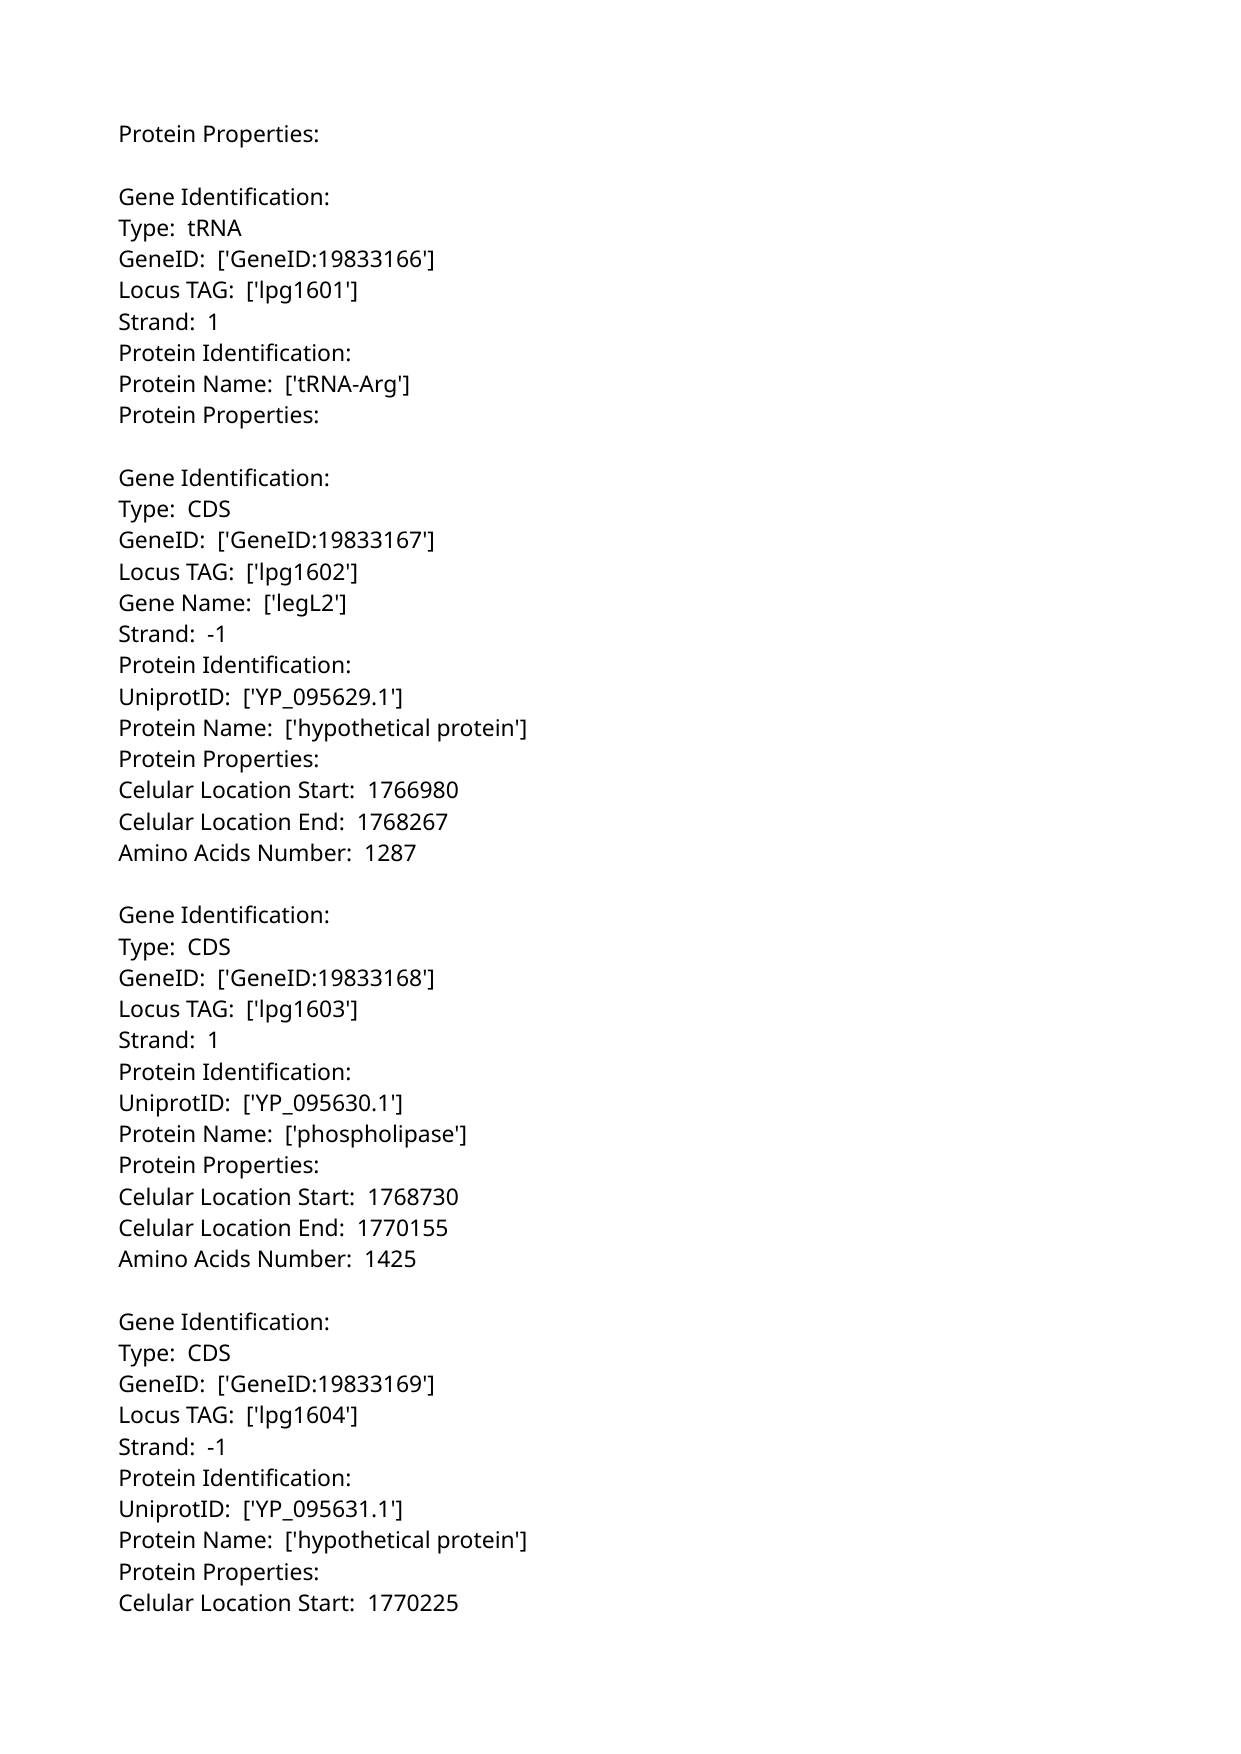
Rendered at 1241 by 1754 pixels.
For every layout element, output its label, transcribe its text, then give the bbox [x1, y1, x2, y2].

text UniprotID: ['YP_095631.1'] [118, 1493, 1122, 1524]
text Locus TAG: ['lpg1602'] [118, 556, 1122, 587]
text Type: CDS [118, 1337, 1122, 1368]
text Protein Properties: [118, 743, 1122, 774]
text Strand: -1 [118, 1431, 1122, 1462]
text Gene Identification: [118, 462, 1122, 493]
text Locus TAG: ['lpg1604'] [118, 1399, 1122, 1431]
text Protein Name: ['phospholipase'] [118, 1118, 1122, 1149]
text Gene Name: ['legL2'] [118, 587, 1122, 618]
text Type: CDS [118, 931, 1122, 962]
text Gene Identification: [118, 899, 1122, 931]
text Celular Location End: 1768267 [118, 806, 1122, 837]
text Protein Properties: [118, 399, 1122, 431]
text Locus TAG: ['lpg1603'] [118, 993, 1122, 1024]
text Type: tRNA [118, 212, 1122, 243]
text Protein Properties: [118, 1556, 1122, 1587]
text Celular Location Start: 1766980 [118, 774, 1122, 806]
text Strand: 1 [118, 306, 1122, 337]
text Locus TAG: ['lpg1601'] [118, 274, 1122, 306]
text Protein Name: ['hypothetical protein'] [118, 1524, 1122, 1556]
text Celular Location Start: 1770225 [118, 1587, 1122, 1618]
text Protein Properties: [118, 1149, 1122, 1181]
text Strand: 1 [118, 1024, 1122, 1056]
text GeneID: ['GeneID:19833167'] [118, 524, 1122, 556]
text Protein Name: ['tRNA-Arg'] [118, 368, 1122, 399]
text Protein Identification: [118, 337, 1122, 368]
text UniprotID: ['YP_095630.1'] [118, 1087, 1122, 1118]
text Protein Name: ['hypothetical protein'] [118, 712, 1122, 743]
text Celular Location End: 1770155 [118, 1212, 1122, 1243]
text Amino Acids Number: 1287 [118, 837, 1122, 868]
text Celular Location Start: 1768730 [118, 1181, 1122, 1212]
text Gene Identification: [118, 1306, 1122, 1337]
text Gene Identification: [118, 181, 1122, 212]
text Protein Properties: [118, 118, 1122, 149]
text UniprotID: ['YP_095629.1'] [118, 681, 1122, 712]
text Type: CDS [118, 493, 1122, 524]
text Amino Acids Number: 1425 [118, 1243, 1122, 1274]
text GeneID: ['GeneID:19833168'] [118, 962, 1122, 993]
text Strand: -1 [118, 618, 1122, 649]
text Protein Identification: [118, 1056, 1122, 1087]
text GeneID: ['GeneID:19833166'] [118, 243, 1122, 274]
text Protein Identification: [118, 649, 1122, 681]
text GeneID: ['GeneID:19833169'] [118, 1368, 1122, 1399]
text Protein Identification: [118, 1462, 1122, 1493]
